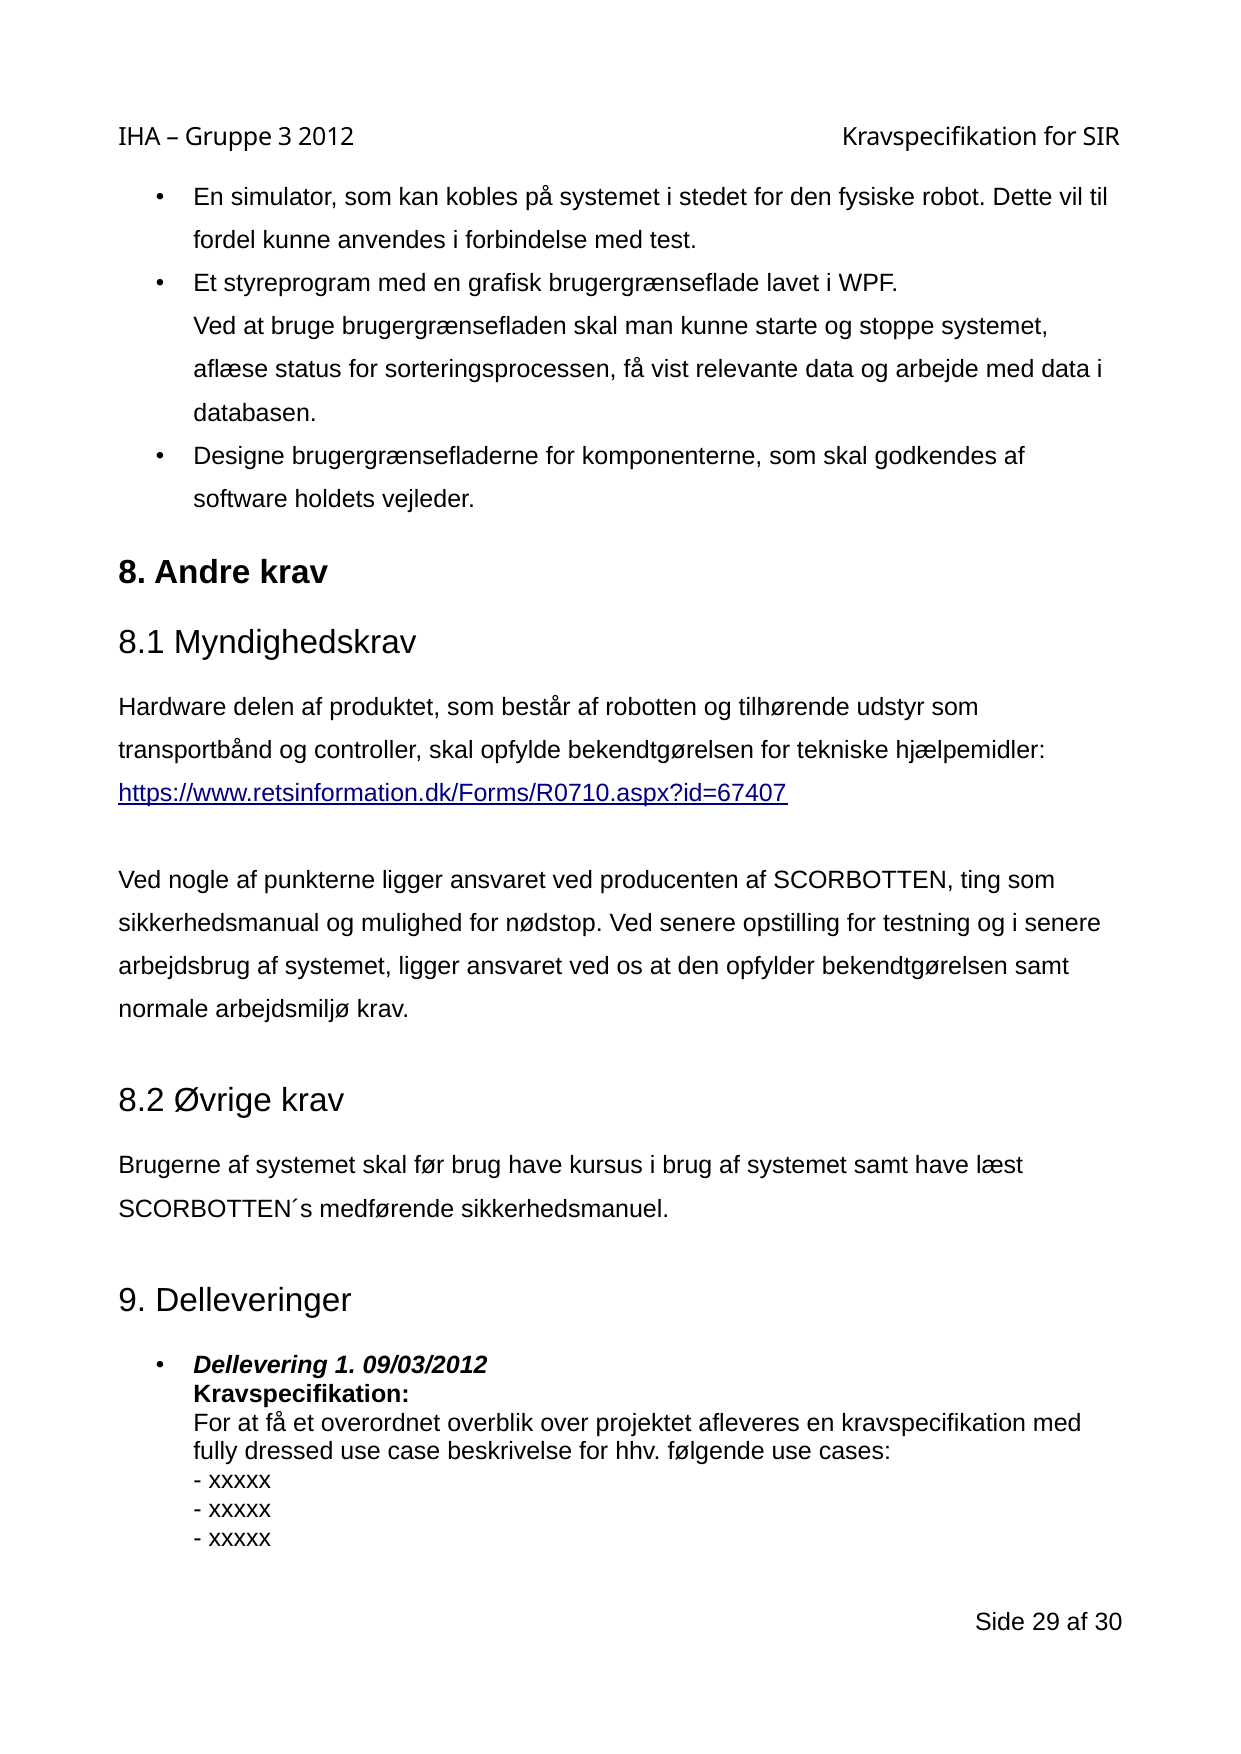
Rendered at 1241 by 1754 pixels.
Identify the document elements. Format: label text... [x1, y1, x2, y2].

text https://www.retsinformation.dk/Forms/R0710.aspx?id=67407 [118, 778, 1122, 807]
text Ved nogle af punkterne ligger ansvaret ved producenten af SCORBOTTEN, ting som sikkerhedsmanual og mulighed for nødstop. Ved senere opstilling for testning og i senere arbejdsbrug af systemet, ligger ansvaret ved os at den opfylder bekendtgørelsen samt normale arbejdsmiljø krav. [118, 865, 1122, 1023]
list Designe brugergrænsefladerne for komponenterne, som skal godkendes af software holdets vejleder. [156, 441, 1122, 513]
text Hardware delen af produktet, som består af robotten og tilhørende udstyr som transportbånd og controller, skal opfylde bekendtgørelsen for tekniske hjælpemidler: [118, 692, 1122, 764]
list Dellevering 1. 09/03/2012 Kravspecifikation: For at få et overordnet overblik over projektet afleveres en kravspecifikation med fully dressed use case beskrivelse for hhv. følgende use cases: - xxxxx - xxxxx - xxxxx [156, 1350, 1122, 1551]
text 9. Delleveringer [118, 1280, 1122, 1318]
text Brugerne af systemet skal før brug have kursus i brug af systemet samt have læst SCORBOTTEN´s medførende sikkerhedsmanuel. [118, 1150, 1122, 1222]
subtitle 8. Andre krav [118, 552, 1122, 590]
text 8.1 Myndighedskrav [118, 622, 1122, 661]
list En simulator, som kan kobles på systemet i stedet for den fysiske robot. Dette vil til fordel kunne anvendes i forbindelse med test. [156, 182, 1122, 254]
list Et styreprogram med en grafisk brugergrænseflade lavet i WPF. Ved at bruge brugergrænsefladen skal man kunne starte og stoppe systemet, aflæse status for sorteringsprocessen, få vist relevante data og arbejde med data i databasen. [156, 268, 1122, 426]
text 8.2 Øvrige krav [118, 1080, 1122, 1119]
